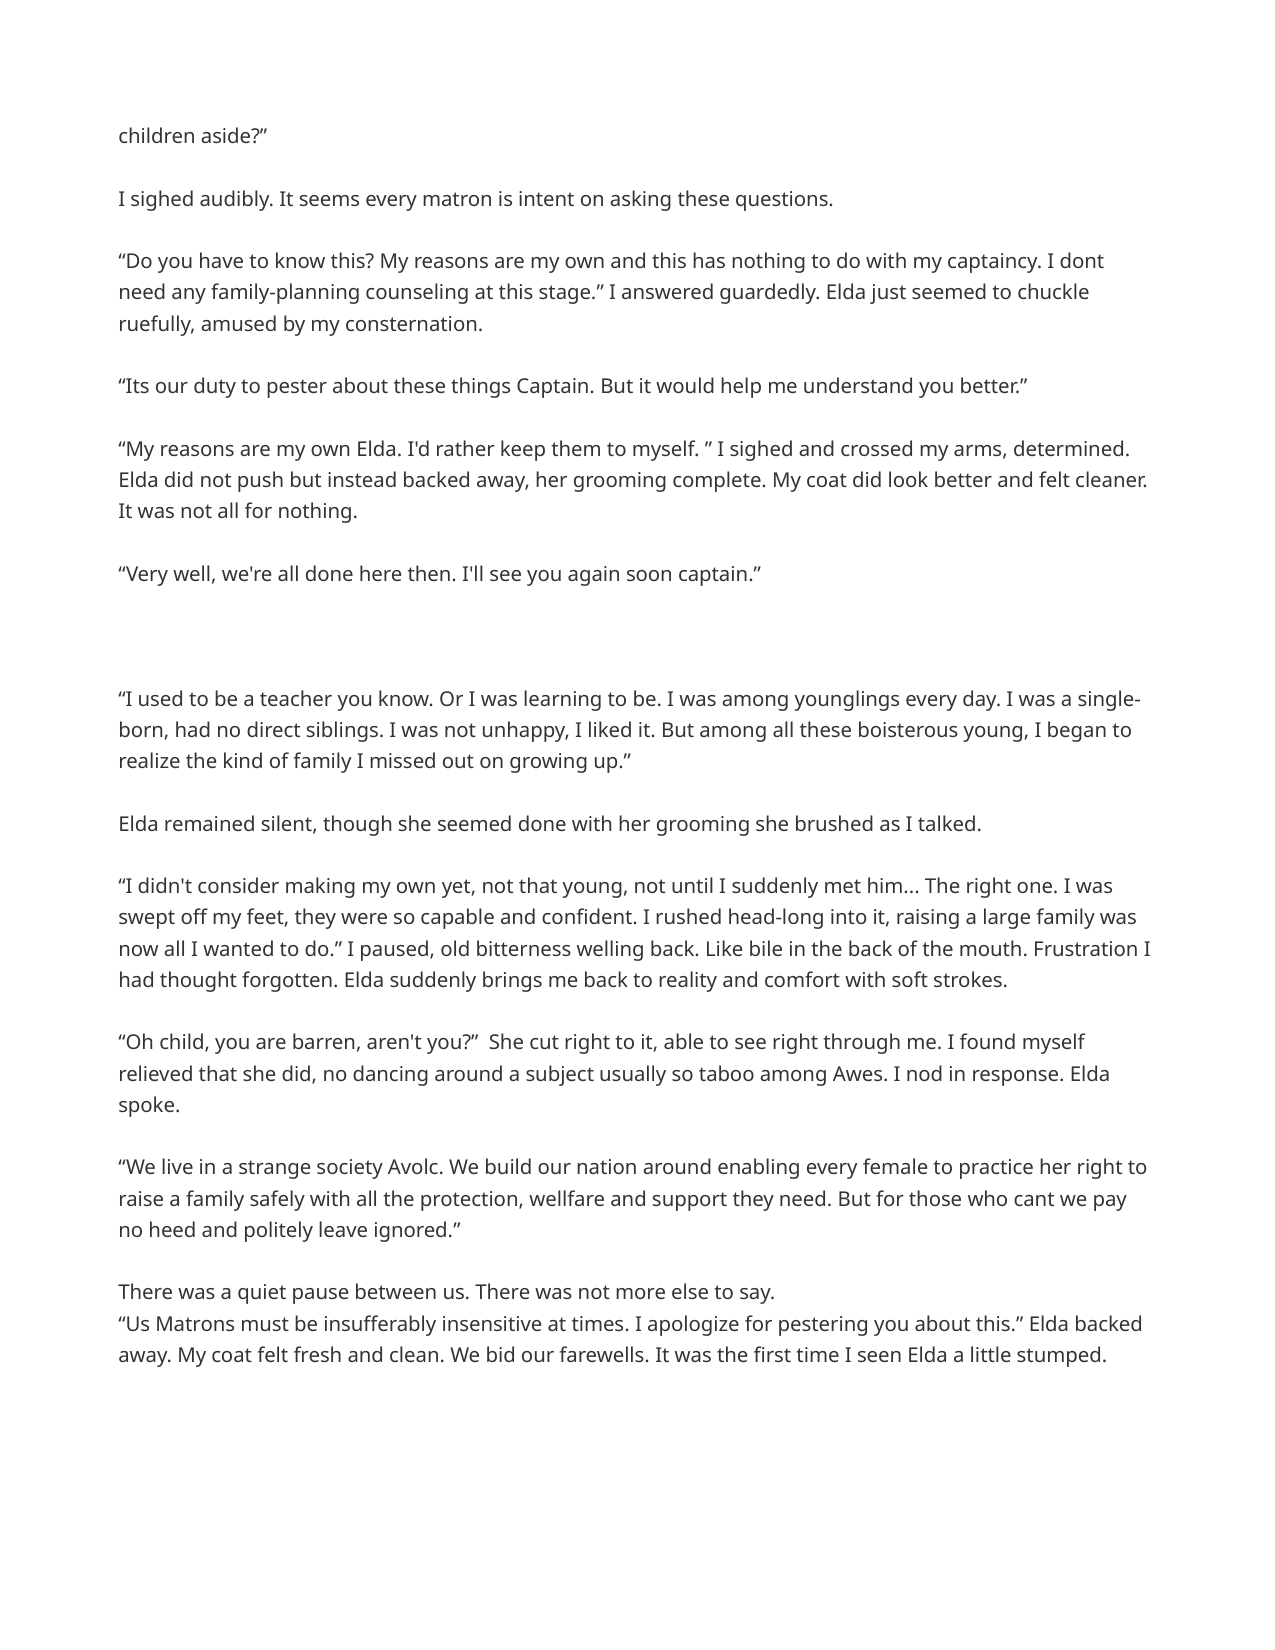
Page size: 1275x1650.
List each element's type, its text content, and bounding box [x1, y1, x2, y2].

text I sighed audibly. It seems every matron is intent on asking these questions. [118, 181, 1157, 212]
text “I used to be a teacher you know. Or I was learning to be. I was among younglings every day. I was a single-born, had no direct siblings. I was not unhappy, I liked it. But among all these boisterous young, I began to realize the kind of family I missed out on growing up.” [118, 681, 1157, 774]
text “Its our duty to pester about these things Captain. But it would help me understand you better.” [118, 368, 1157, 399]
text “My reasons are my own Elda. I'd rather keep them to myself. ” I sighed and crossed my arms, determined. Elda did not push but instead backed away, her grooming complete. My coat did look better and felt cleaner. It was not all for nothing. [118, 431, 1157, 524]
text There was a quiet pause between us. There was not more else to say. [118, 1274, 1157, 1306]
text Elda remained silent, though she seemed done with her grooming she brushed as I talked. [118, 806, 1157, 837]
text “Us Matrons must be insufferably insensitive at times. I apologize for pestering you about this.” Elda backed away. My coat felt fresh and clean. We bid our farewells. It was the first time I seen Elda a little stumped. [118, 1306, 1157, 1368]
text “I didn't consider making my own yet, not that young, not until I suddenly met him... The right one. I was swept off my feet, they were so capable and confident. I rushed head-long into it, raising a large family was now all I wanted to do.” I paused, old bitterness welling back. Like bile in the back of the mouth. Frustration I had thought forgotten. Elda suddenly brings me back to reality and comfort with soft strokes. [118, 868, 1157, 993]
text “We live in a strange society Avolc. We build our nation around enabling every female to practice her right to raise a family safely with all the protection, wellfare and support they need. But for those who cant we pay no heed and politely leave ignored.” [118, 1149, 1157, 1243]
text “Very well, we're all done here then. I'll see you again soon captain.” [118, 556, 1157, 587]
text children aside?” [118, 118, 1157, 149]
text “Oh child, you are barren, aren't you?” She cut right to it, able to see right through me. I found myself relieved that she did, no dancing around a subject usually so taboo among Awes. I nod in response. Elda spoke. [118, 1024, 1157, 1118]
text “Do you have to know this? My reasons are my own and this has nothing to do with my captaincy. I dont need any family-planning counseling at this stage.” I answered guardedly. Elda just seemed to chuckle ruefully, amused by my consternation. [118, 243, 1157, 337]
